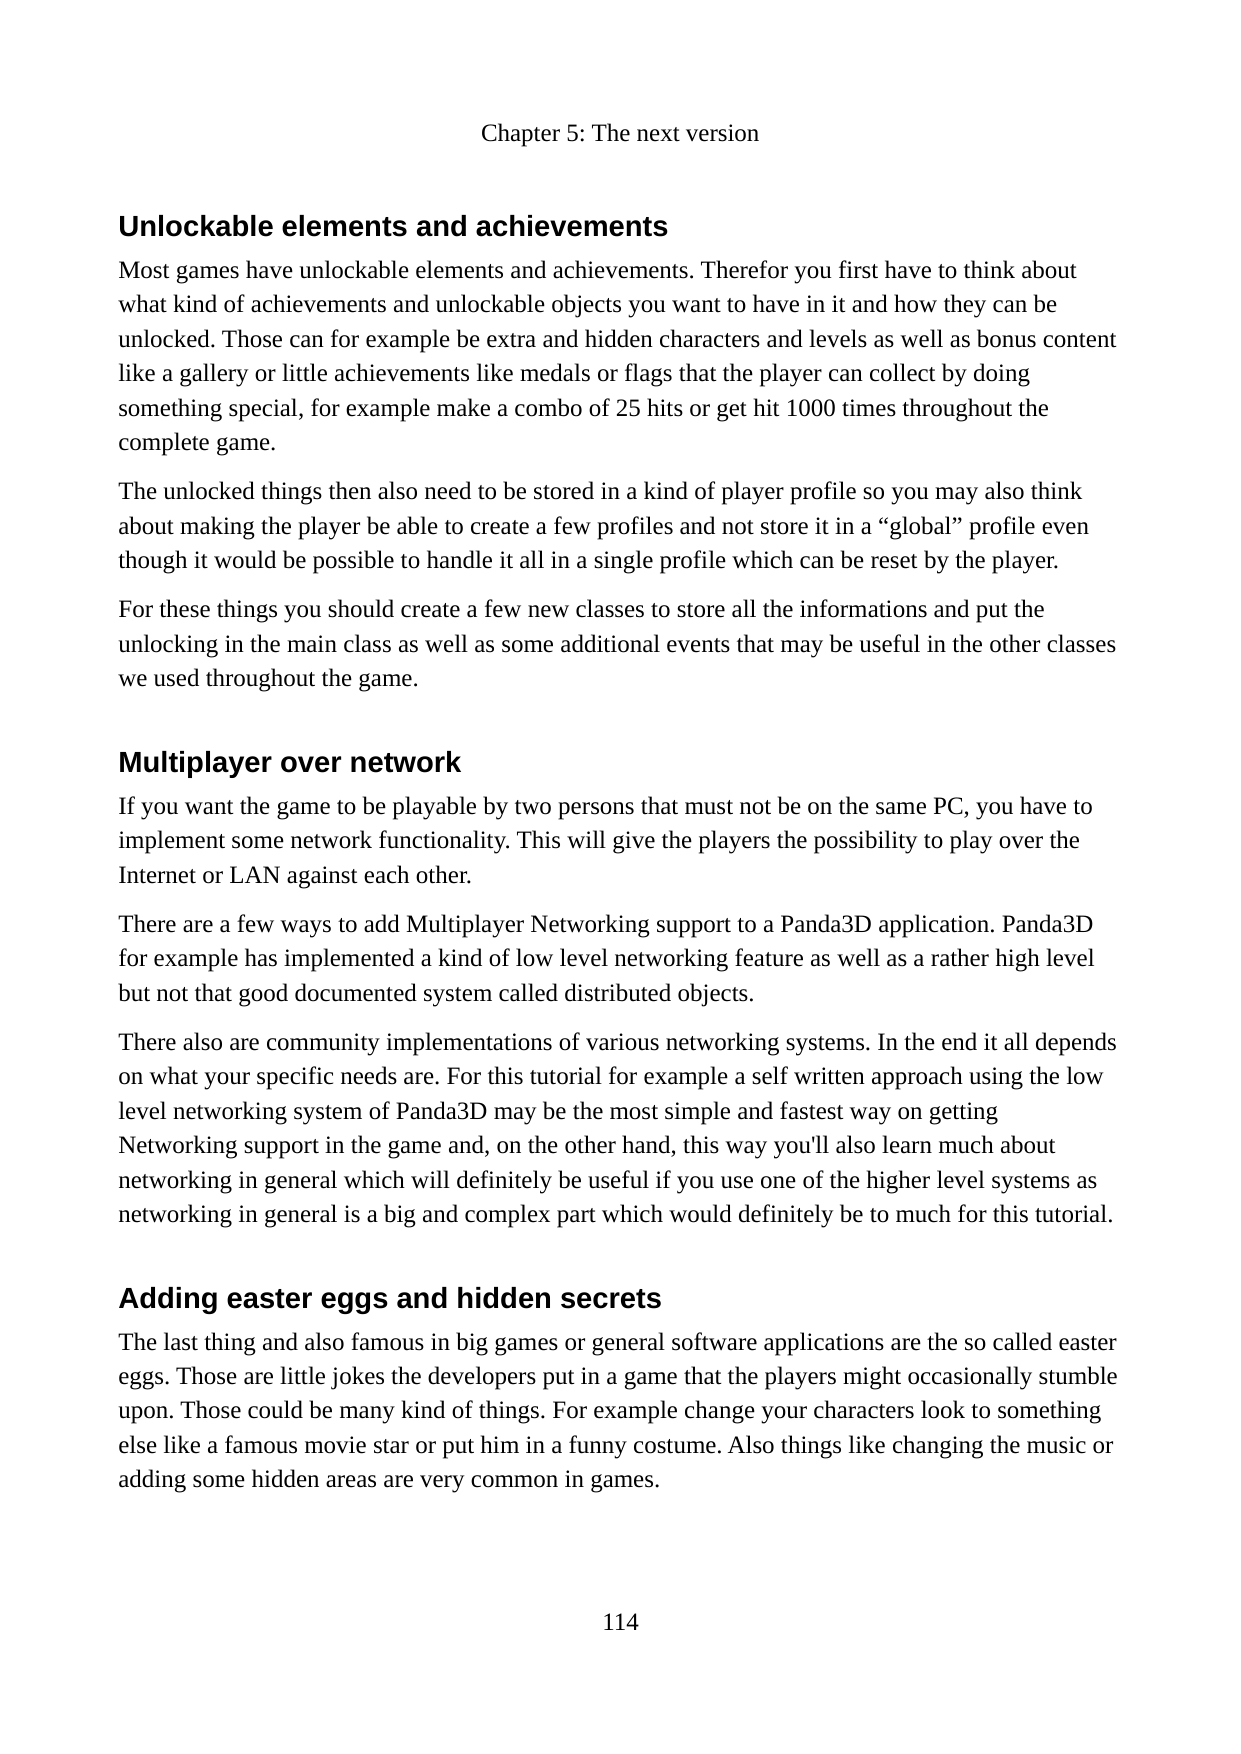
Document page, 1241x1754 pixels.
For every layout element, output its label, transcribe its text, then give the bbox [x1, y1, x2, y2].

text If you want the game to be playable by two persons that must not be on the same PC, you have to implement some network functionality. This will give the players the possibility to play over the Internet or LAN against each other. [118, 791, 1122, 888]
text There are a few ways to add Multiplayer Networking support to a Panda3D application. Panda3D for example has implemented a kind of low level networking feature as well as a rather high level but not that good documented system called distributed objects. [118, 909, 1122, 1006]
subtitle Multiplayer over network [118, 745, 1122, 778]
text There also are community implementations of various networking systems. In the end it all depends on what your specific needs are. For this tutorial for example a self written approach using the low level networking system of Panda3D may be the most simple and fastest way on getting Networking support in the game and, on the other hand, this way you'll also learn much about networking in general which will definitely be useful if you use one of the higher level systems as networking in general is a big and complex part which would definitely be to much for this tutorial. [118, 1027, 1122, 1228]
subtitle Adding easter eggs and hidden secrets [118, 1281, 1122, 1314]
text The last thing and also famous in big games or general software applications are the so called easter eggs. Those are little jokes the developers put in a game that the players might occasionally stumble upon. Those could be many kind of things. For example change your characters look to something else like a famous movie star or put him in a funny costume. Also things like changing the music or adding some hidden areas are very common in games. [118, 1327, 1122, 1493]
subtitle Unlockable elements and achievements [118, 209, 1122, 242]
text For these things you should create a few new classes to store all the informations and put the unlocking in the main class as well as some additional events that may be useful in the other classes we used throughout the game. [118, 594, 1122, 692]
text The unlocked things then also need to be stored in a kind of player profile so you may also think about making the player be able to create a few profiles and not store it in a “global” profile even though it would be possible to handle it all in a single profile which can be reset by the player. [118, 476, 1122, 574]
text Most games have unlockable elements and achievements. Therefor you first have to think about what kind of achievements and unlockable objects you want to have in it and how they can be unlocked. Those can for example be extra and hidden characters and levels as well as bonus content like a gallery or little achievements like medals or flags that the player can collect by doing something special, for example make a combo of 25 hits or get hit 1000 times throughout the complete game. [118, 255, 1122, 456]
